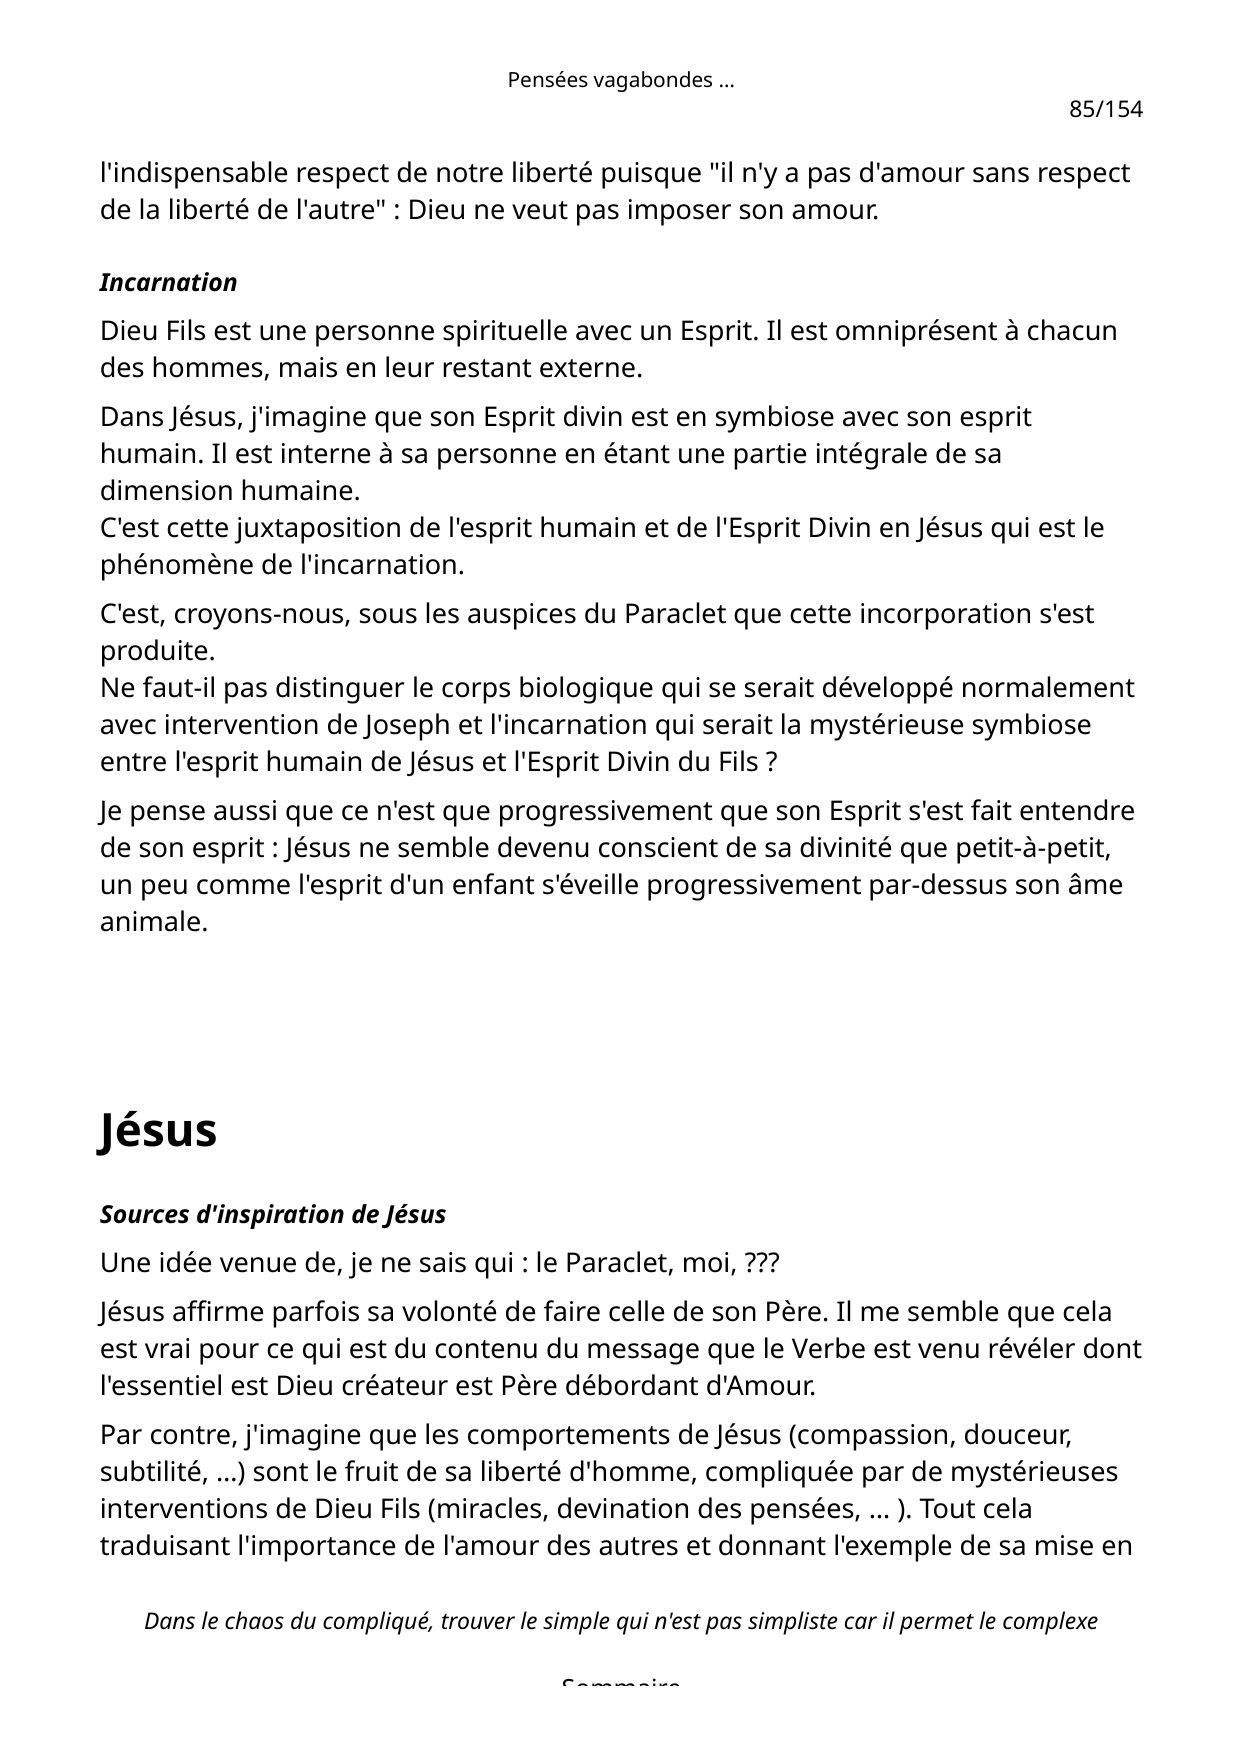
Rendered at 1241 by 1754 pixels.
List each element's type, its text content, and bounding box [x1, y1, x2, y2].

subtitle Jésus [99, 1097, 1143, 1159]
text Je pense aussi que ce n'est que progressivement que son Esprit s'est fait entendre de son esprit : Jésus ne semble devenu conscient de sa divinité que petit-à-petit, un peu comme l'esprit d'un enfant s'éveille progressivement par-dessus son âme animale. [99, 791, 1143, 939]
text C'est, croyons-nous, sous les auspices du Paraclet que cette incorporation s'est produite. Ne faut-il pas distinguer le corps biologique qui se serait développé normalement avec intervention de Joseph et l'incarnation qui serait la mystérieuse symbiose entre l'esprit humain de Jésus et l'Esprit Divin du Fils ? [99, 594, 1143, 779]
subtitle Incarnation [99, 265, 1143, 299]
text Par contre, j'imagine que les comportements de Jésus (compassion, douceur, subtilité, …) sont le fruit de sa liberté d'homme, compliquée par de mystérieuses interventions de Dieu Fils (miracles, devination des pensées, … ). Tout cela traduisant l'importance de l'amour des autres et donnant l'exemple de sa mise en [99, 1416, 1143, 1563]
subtitle Sources d'inspiration de Jésus [99, 1197, 1143, 1231]
text l'indispensable respect de notre liberté puisque "il n'y a pas d'amour sans respect de la liberté de l'autre" : Dieu ne veut pas imposer son amour. [99, 154, 1143, 228]
text Jésus affirme parfois sa volonté de faire celle de son Père. Il me semble que cela est vrai pour ce qui est du contenu du message que le Verbe est venu révéler dont l'essentiel est Dieu créateur est Père débordant d'Amour. [99, 1292, 1143, 1403]
text Dieu Fils est une personne spirituelle avec un Esprit. Il est omniprésent à chacun des hommes, mais en leur restant externe. [99, 311, 1143, 385]
text Dans Jésus, j'imagine que son Esprit divin est en symbiose avec son esprit humain. Il est interne à sa personne en étant une partie intégrale de sa dimension humaine. C'est cette juxtaposition de l'esprit humain et de l'Esprit Divin en Jésus qui est le phénomène de l'incarnation. [99, 398, 1143, 582]
text Une idée venue de, je ne sais qui : le Paraclet, moi, ??? [99, 1243, 1143, 1280]
